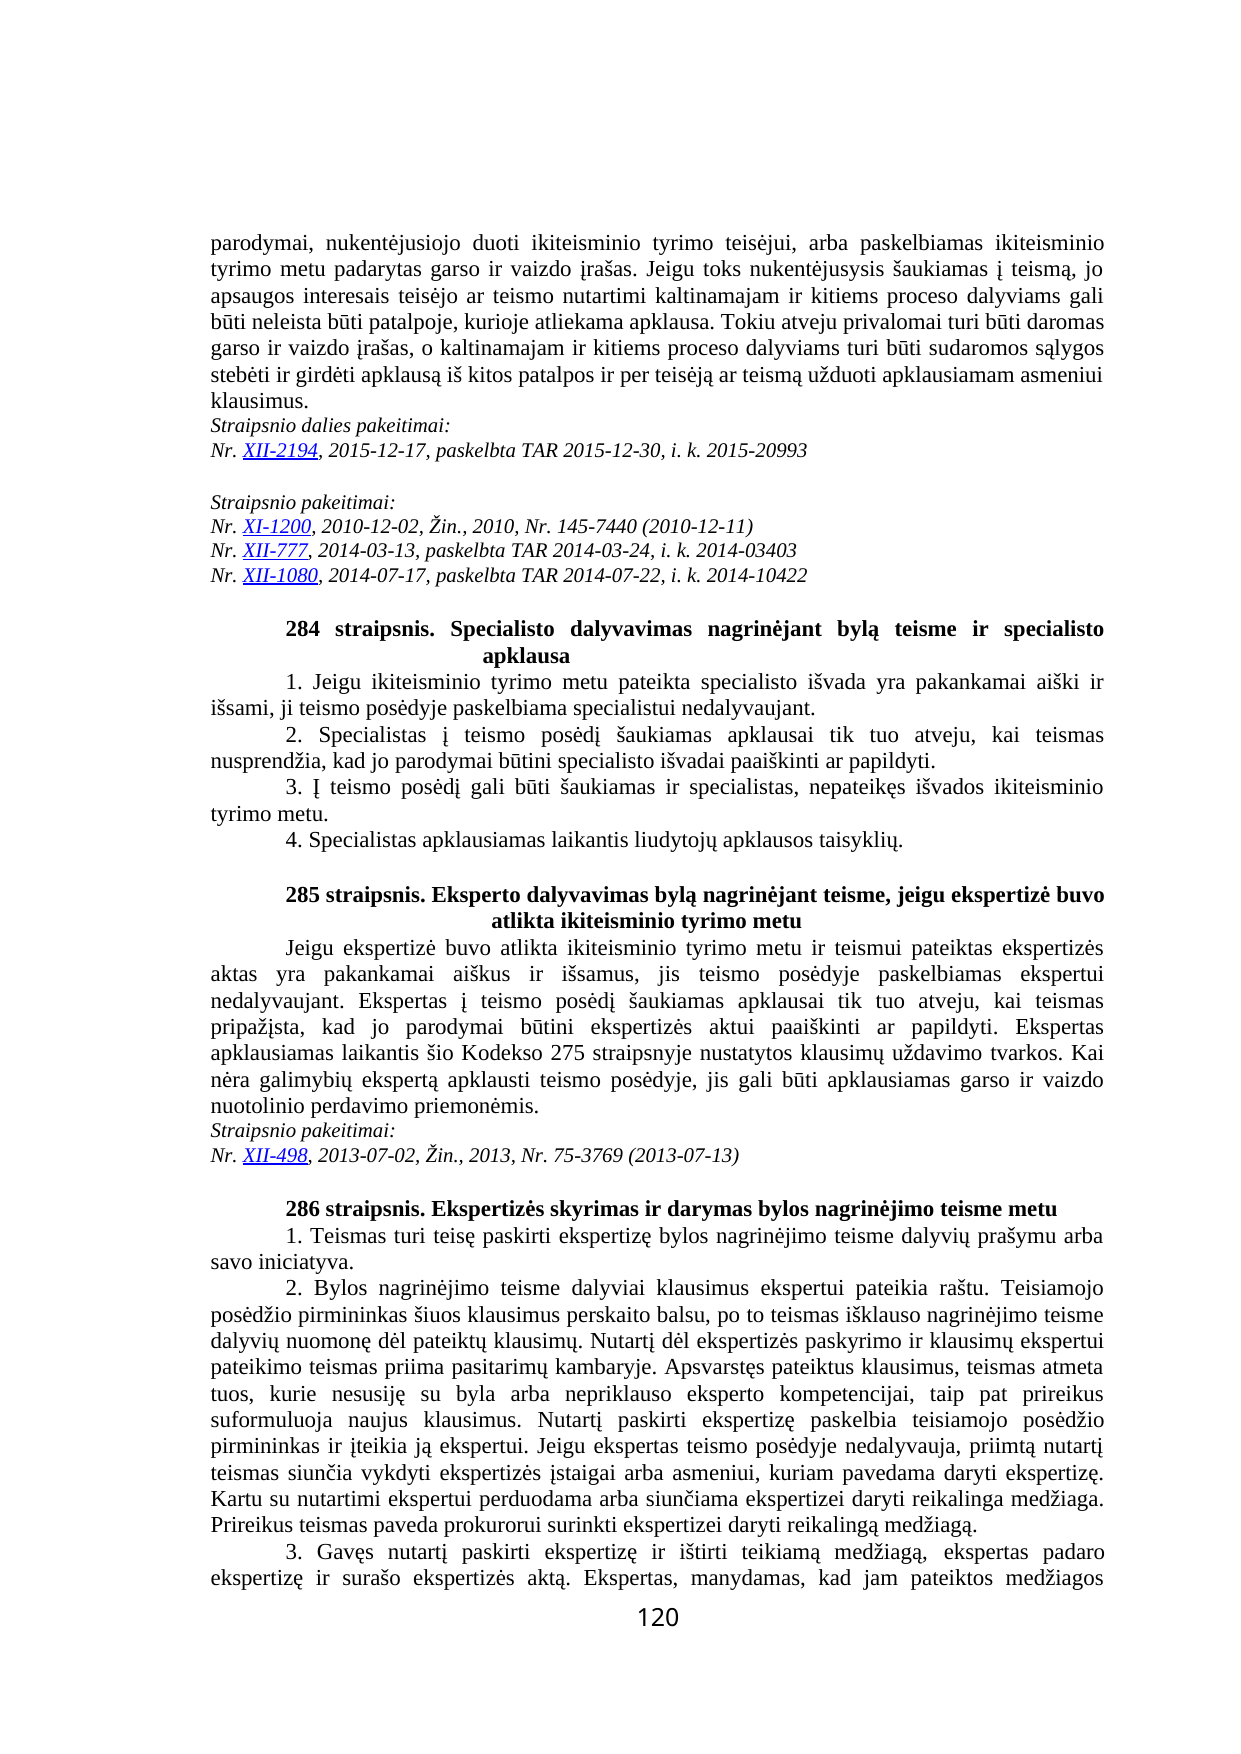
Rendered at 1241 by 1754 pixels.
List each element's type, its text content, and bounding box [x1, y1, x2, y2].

text Nr. XII-777, 2014-03-13, paskelbta TAR 2014-03-24, i. k. 2014-03403 [210, 538, 1105, 562]
text parodymai, nukentėjusiojo duoti ikiteisminio tyrimo teisėjui, arba paskelbiamas ikiteisminio tyrimo metu padarytas garso ir vaizdo įrašas. Jeigu toks nukentėjusysis šaukiamas į teismą, jo apsaugos interesais teisėjo ar teismo nutartimi kaltinamajam ir kitiems proceso dalyviams gali būti neleista būti patalpoje, kurioje atliekama apklausa. Tokiu atveju privalomai turi būti daromas garso ir vaizdo įrašas, o kaltinamajam ir kitiems proceso dalyviams turi būti sudaromos sąlygos stebėti ir girdėti apklausą iš kitos patalpos ir per teisėją ar teismą užduoti apklausiamam asmeniui klausimus. [210, 229, 1105, 413]
text 284 straipsnis. Specialisto dalyvavimas nagrinėjant bylą teisme ir specialisto apklausa [285, 615, 1105, 668]
text 285 straipsnis. Eksperto dalyvavimas bylą nagrinėjant teisme, jeigu ekspertizė buvo atlikta ikiteisminio tyrimo metu [285, 881, 1105, 934]
text 4. Specialistas apklausiamas laikantis liudytojų apklausos taisyklių. [210, 826, 1105, 852]
text Straipsnio pakeitimai: [210, 1118, 1105, 1142]
text 3. Gavęs nutartį paskirti ekspertizę ir ištirti teikiamą medžiagą, ekspertas padaro ekspertizę ir surašo ekspertizės aktą. Ekspertas, manydamas, kad jam pateiktos medžiagos [210, 1538, 1105, 1591]
text 286 straipsnis. Ekspertizės skyrimas ir darymas bylos nagrinėjimo teisme metu [285, 1195, 1105, 1222]
text Straipsnio pakeitimai: [210, 490, 1105, 514]
text 1. Jeigu ikiteisminio tyrimo metu pateikta specialisto išvada yra pakankamai aiški ir išsami, ji teismo posėdyje paskelbiama specialistui nedalyvaujant. [210, 668, 1105, 721]
text Nr. XI-1200, 2010-12-02, Žin., 2010, Nr. 145-7440 (2010-12-11) [210, 514, 1105, 538]
text Straipsnio dalies pakeitimai: [210, 413, 1105, 437]
text Nr. XII-1080, 2014-07-17, paskelbta TAR 2014-07-22, i. k. 2014-10422 [210, 562, 1105, 587]
text 3. Į teismo posėdį gali būti šaukiamas ir specialistas, nepateikęs išvados ikiteisminio tyrimo metu. [210, 773, 1105, 826]
text 1. Teismas turi teisę paskirti ekspertizę bylos nagrinėjimo teisme dalyvių prašymu arba savo iniciatyva. [210, 1222, 1105, 1274]
text 2. Specialistas į teismo posėdį šaukiamas apklausai tik tuo atveju, kai teismas nusprendžia, kad jo parodymai būtini specialisto išvadai paaiškinti ar papildyti. [210, 721, 1105, 773]
text Nr. XII-2194, 2015-12-17, paskelbta TAR 2015-12-30, i. k. 2015-20993 [210, 437, 1105, 462]
text 2. Bylos nagrinėjimo teisme dalyviai klausimus ekspertui pateikia raštu. Teisiamojo posėdžio pirmininkas šiuos klausimus perskaito balsu, po to teismas išklauso nagrinėjimo teisme dalyvių nuomonę dėl pateiktų klausimų. Nutartį dėl ekspertizės paskyrimo ir klausimų ekspertui pateikimo teismas priima pasitarimų kambaryje. Apsvarstęs pateiktus klausimus, teismas atmeta tuos, kurie nesusiję su byla arba nepriklauso eksperto kompetencijai, taip pat prireikus suformuluoja naujus klausimus. Nutartį paskirti ekspertizę paskelbia teisiamojo posėdžio pirmininkas ir įteikia ją ekspertui. Jeigu ekspertas teismo posėdyje nedalyvauja, priimtą nutartį teismas siunčia vykdyti ekspertizės įstaigai arba asmeniui, kuriam pavedama daryti ekspertizę. Kartu su nutartimi ekspertui perduodama arba siunčiama ekspertizei daryti reikalinga medžiaga. Prireikus teismas paveda prokurorui surinkti ekspertizei daryti reikalingą medžiagą. [210, 1274, 1105, 1538]
text Jeigu ekspertizė buvo atlikta ikiteisminio tyrimo metu ir teismui pateiktas ekspertizės aktas yra pakankamai aiškus ir išsamus, jis teismo posėdyje paskelbiamas ekspertui nedalyvaujant. Ekspertas į teismo posėdį šaukiamas apklausai tik tuo atveju, kai teismas pripažįsta, kad jo parodymai būtini ekspertizės aktui paaiškinti ar papildyti. Ekspertas apklausiamas laikantis šio Kodekso 275 straipsnyje nustatytos klausimų uždavimo tvarkos. Kai nėra galimybių ekspertą apklausti teismo posėdyje, jis gali būti apklausiamas garso ir vaizdo nuotolinio perdavimo priemonėmis. [210, 934, 1105, 1118]
text Nr. XII-498, 2013-07-02, Žin., 2013, Nr. 75-3769 (2013-07-13) [210, 1142, 1105, 1167]
